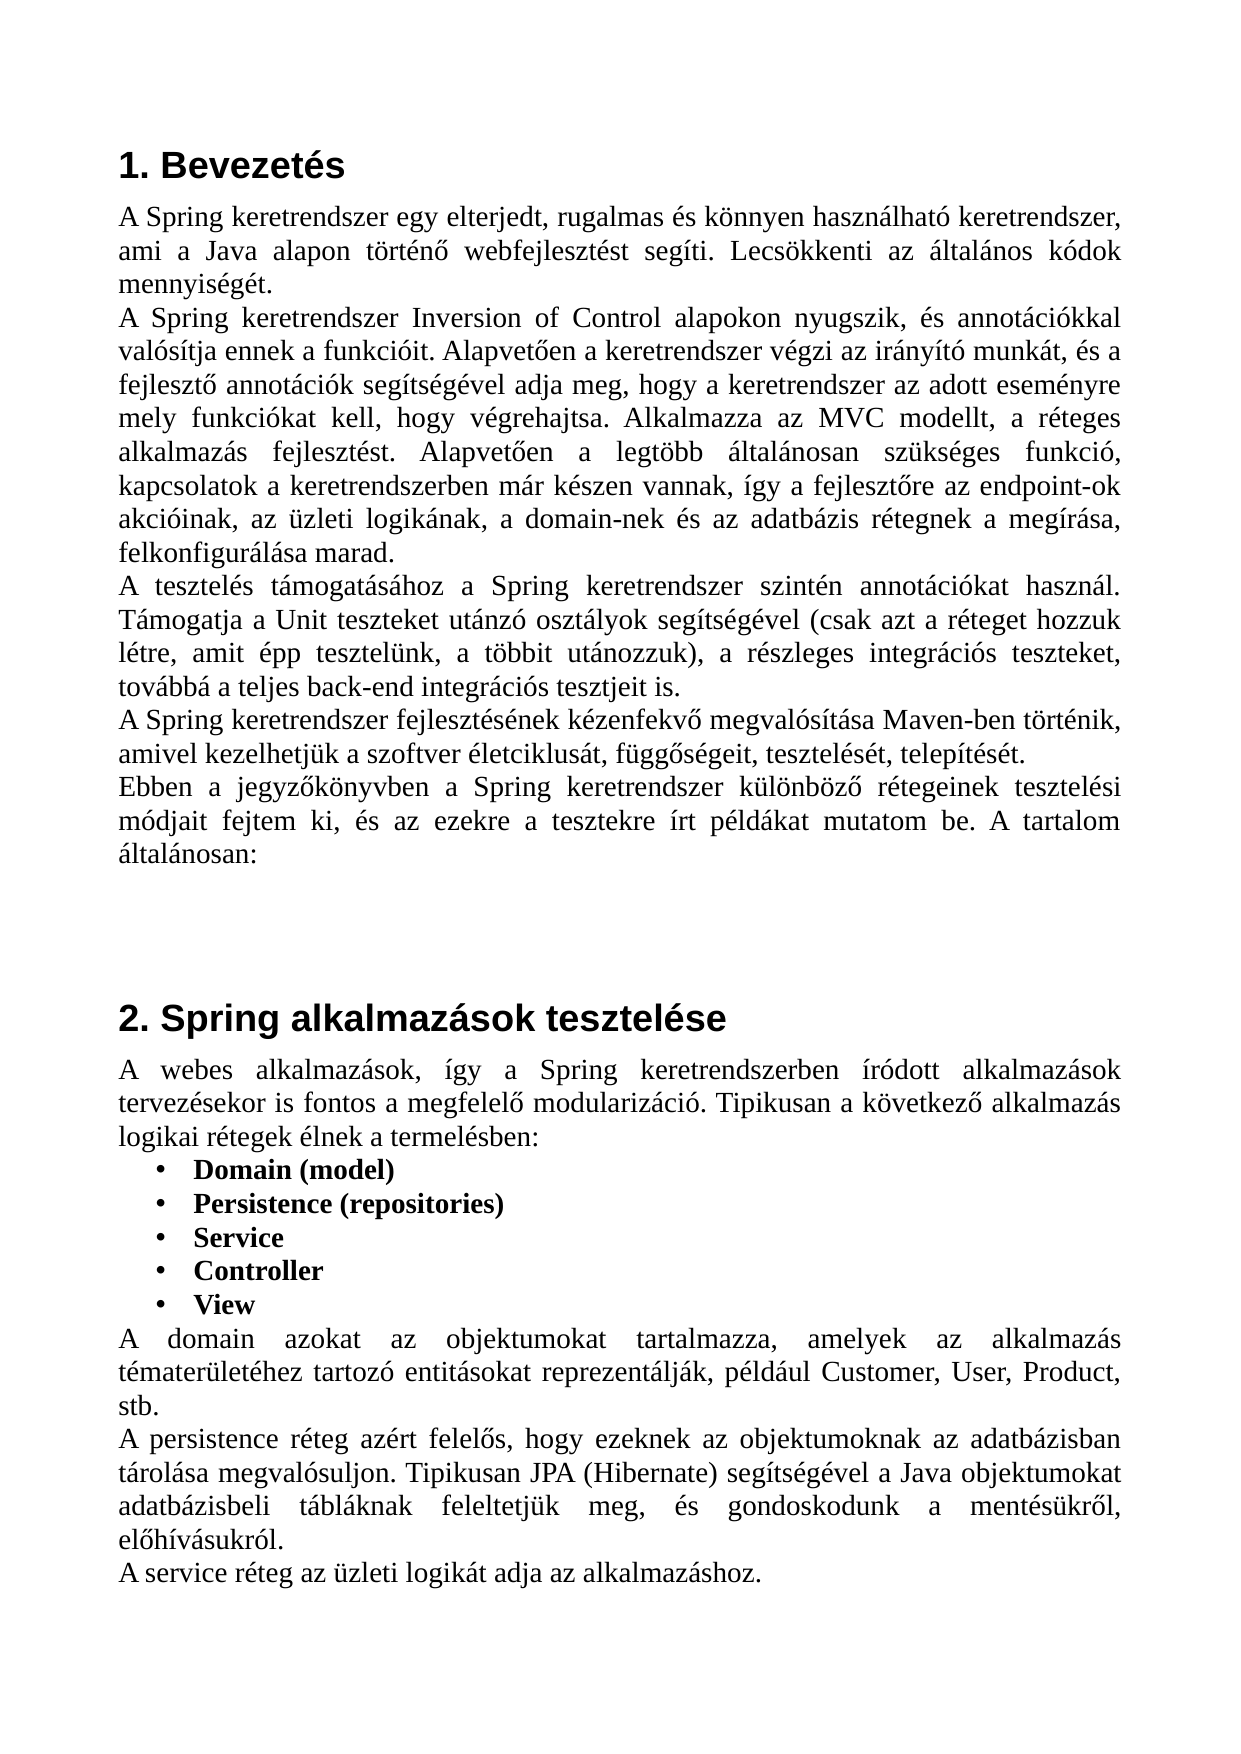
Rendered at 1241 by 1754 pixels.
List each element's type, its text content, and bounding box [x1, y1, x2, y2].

text A tesztelés támogatásához a Spring keretrendszer szintén annotációkat használ. Támogatja a Unit teszteket utánzó osztályok segítségével (csak azt a réteget hozzuk létre, amit épp tesztelünk, a többit utánozzuk), a részleges integrációs teszteket, továbbá a teljes back-end integrációs tesztjeit is. [118, 568, 1122, 702]
text A webes alkalmazások, így a Spring keretrendszerben íródott alkalmazások tervezésekor is fontos a megfelelő modularizáció. Tipikusan a következő alkalmazás logikai rétegek élnek a termelésben: [118, 1052, 1122, 1152]
text A persistence réteg azért felelős, hogy ezeknek az objektumoknak az adatbázisban tárolása megvalósuljon. Tipikusan JPA (Hibernate) segítségével a Java objektumokat adatbázisbeli tábláknak feleltetjük meg, és gondoskodunk a mentésükről, előhívásukról. [118, 1421, 1122, 1556]
list Service [156, 1220, 1122, 1253]
subtitle 1. Bevezetés [118, 143, 1122, 187]
text A Spring keretrendszer Inversion of Control alapokon nyugszik, és annotációkkal valósítja ennek a funkcióit. Alapvetően a keretrendszer végzi az irányító munkát, és a fejlesztő annotációk segítségével adja meg, hogy a keretrendszer az adott eseményre mely funkciókat kell, hogy végrehajtsa. Alkalmazza az MVC modellt, a réteges alkalmazás fejlesztést. Alapvetően a legtöbb általánosan szükséges funkció, kapcsolatok a keretrendszerben már készen vannak, így a fejlesztőre az endpoint-ok akcióinak, az üzleti logikának, a domain-nek és az adatbázis rétegnek a megírása, felkonfigurálása marad. [118, 300, 1122, 568]
text A Spring keretrendszer egy elterjedt, rugalmas és könnyen használható keretrendszer, ami a Java alapon történő webfejlesztést segíti. Lecsökkenti az általános kódok mennyiségét. [118, 199, 1122, 300]
text A service réteg az üzleti logikát adja az alkalmazáshoz. [118, 1556, 1122, 1589]
list Domain (model) [156, 1152, 1122, 1186]
text Ebben a jegyzőkönyvben a Spring keretrendszer különböző rétegeinek tesztelési módjait fejtem ki, és az ezekre a tesztekre írt példákat mutatom be. A tartalom általánosan: [118, 769, 1122, 870]
list Persistence (repositories) [156, 1186, 1122, 1220]
text A domain azokat az objektumokat tartalmazza, amelyek az alkalmazás tématerületéhez tartozó entitásokat reprezentálják, például Customer, User, Product, stb. [118, 1321, 1122, 1421]
list View [156, 1287, 1122, 1321]
subtitle 2. Spring alkalmazások tesztelése [118, 996, 1122, 1039]
list Controller [156, 1253, 1122, 1287]
text A Spring keretrendszer fejlesztésének kézenfekvő megvalósítása Maven-ben történik, amivel kezelhetjük a szoftver életciklusát, függőségeit, tesztelését, telepítését. [118, 702, 1122, 769]
